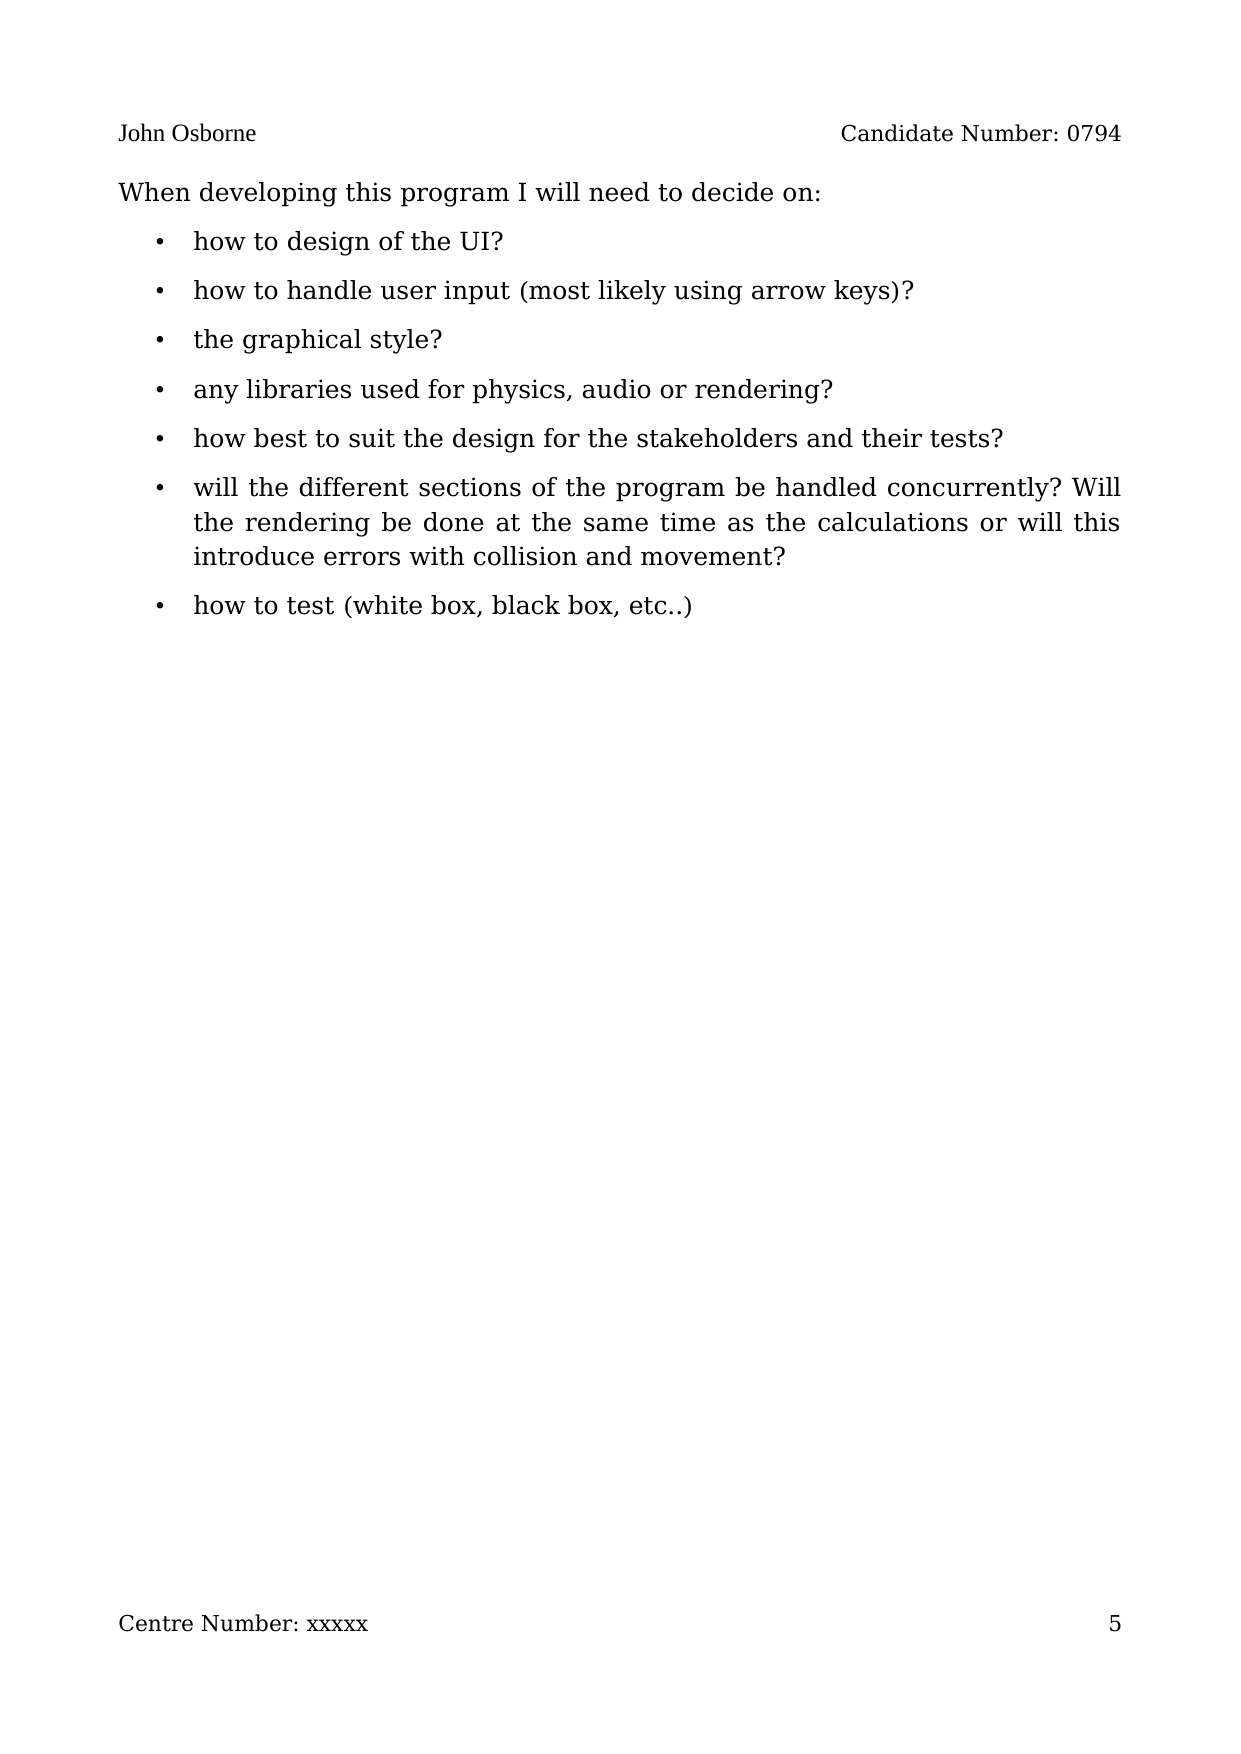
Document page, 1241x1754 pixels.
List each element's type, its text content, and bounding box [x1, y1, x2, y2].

list how to design of the UI? [156, 225, 1122, 256]
list the graphical style? [156, 324, 1122, 354]
list will the different sections of the program be handled concurrently? Will the rendering be done at the same time as the calculations or will this introduce errors with collision and movement? [156, 472, 1122, 571]
list how best to suit the design for the stakeholders and their tests? [156, 422, 1122, 453]
list how to test (white box, black box, etc..) [156, 590, 1122, 620]
text When developing this program I will need to decide on: [118, 176, 1122, 206]
list any libraries used for physics, audio or rendering? [156, 373, 1122, 403]
list how to handle user input (most likely using arrow keys)? [156, 275, 1122, 305]
